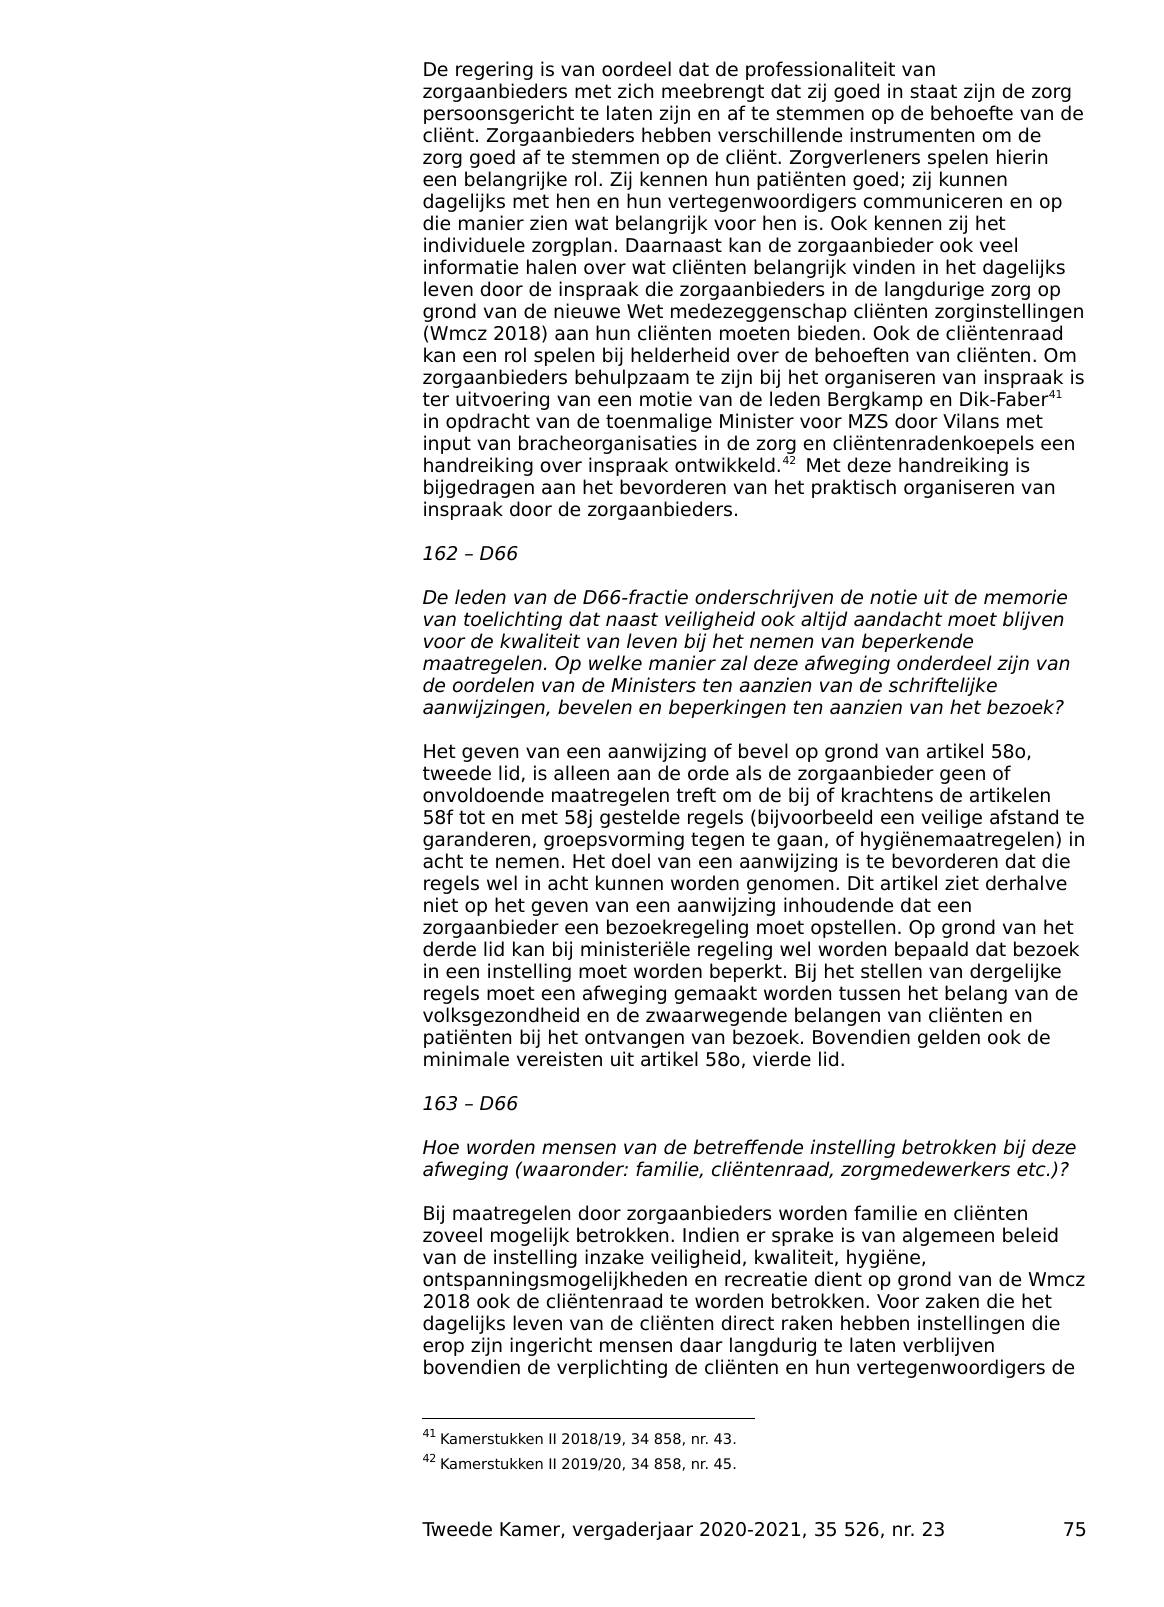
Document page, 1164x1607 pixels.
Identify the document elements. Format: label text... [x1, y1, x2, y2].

text Kamerstukken II 2019/20, 34 858, nr. 45. [422, 1452, 1087, 1474]
subtitle 163 – D66 [422, 1093, 1087, 1115]
text Bij maatregelen door zorgaanbieders worden familie en cliënten zoveel mogelijk betrokken. Indien er sprake is van algemeen beleid van de instelling inzake veiligheid, kwaliteit, hygiëne, ontspanningsmogelijkheden en recreatie dient op grond van de Wmcz 2018 ook de cliëntenraad te worden betrokken. Voor zaken die het dagelijks leven van de cliënten direct raken hebben instellingen die erop zijn ingericht mensen daar langdurig te laten verblijven bovendien de verplichting de cliënten en hun vertegenwoordigers de [422, 1203, 1087, 1379]
text Hoe worden mensen van de betreffende instelling betrokken bij deze afweging (waaronder: familie, cliëntenraad, zorgmedewerkers etc.)? [422, 1137, 1087, 1181]
text Het geven van een aanwijzing of bevel op grond van artikel 58o, tweede lid, is alleen aan de orde als de zorgaanbieder geen of onvoldoende maatregelen treft om de bij of krachtens de artikelen 58f tot en met 58j gestelde regels (bijvoorbeeld een veilige afstand te garanderen, groepsvorming tegen te gaan, of hygiënemaatregelen) in acht te nemen. Het doel van een aanwijzing is te bevorderen dat die regels wel in acht kunnen worden genomen. Dit artikel ziet derhalve niet op het geven van een aanwijzing inhoudende dat een zorgaanbieder een bezoekregeling moet opstellen. Op grond van het derde lid kan bij ministeriële regeling wel worden bepaald dat bezoek in een instelling moet worden beperkt. Bij het stellen van dergelijke regels moet een afweging gemaakt worden tussen het belang van de volksgezondheid en de zwaarwegende belangen van cliënten en patiënten bij het ontvangen van bezoek. Bovendien gelden ook de minimale vereisten uit artikel 58o, vierde lid. [422, 741, 1087, 1071]
subtitle 162 – D66 [422, 543, 1087, 565]
text Kamerstukken II 2018/19, 34 858, nr. 43. [422, 1427, 1087, 1449]
text De regering is van oordeel dat de professionaliteit van zorgaanbieders met zich meebrengt dat zij goed in staat zijn de zorg persoonsgericht te laten zijn en af te stemmen op de behoefte van de cliënt. Zorgaanbieders hebben verschillende instrumenten om de zorg goed af te stemmen op de cliënt. Zorgverleners spelen hierin een belangrijke rol. Zij kennen hun patiënten goed; zij kunnen dagelijks met hen en hun vertegenwoordigers communiceren en op die manier zien wat belangrijk voor hen is. Ook kennen zij het individuele zorgplan. Daarnaast kan de zorgaanbieder ook veel informatie halen over wat cliënten belangrijk vinden in het dagelijks leven door de inspraak die zorgaanbieders in de langdurige zorg op grond van de nieuwe Wet medezeggenschap cliënten zorginstellingen (Wmcz 2018) aan hun cliënten moeten bieden. Ook de cliëntenraad kan een rol spelen bij helderheid over de behoeften van cliënten. Om zorgaanbieders behulpzaam te zijn bij het organiseren van inspraak is ter uitvoering van een motie van de leden Bergkamp en Dik-Faber in opdracht van de toenmalige Minister voor MZS door Vilans met input van bracheorganisaties in de zorg en cliëntenradenkoepels een handreiking over inspraak ontwikkeld. Met deze handreiking is bijgedragen aan het bevorderen van het praktisch organiseren van inspraak door de zorgaanbieders. [422, 59, 1087, 521]
text De leden van de D66-fractie onderschrijven de notie uit de memorie van toelichting dat naast veiligheid ook altijd aandacht moet blijven voor de kwaliteit van leven bij het nemen van beperkende maatregelen. Op welke manier zal deze afweging onderdeel zijn van de oordelen van de Ministers ten aanzien van de schriftelijke aanwijzingen, bevelen en beperkingen ten aanzien van het bezoek? [422, 587, 1087, 719]
